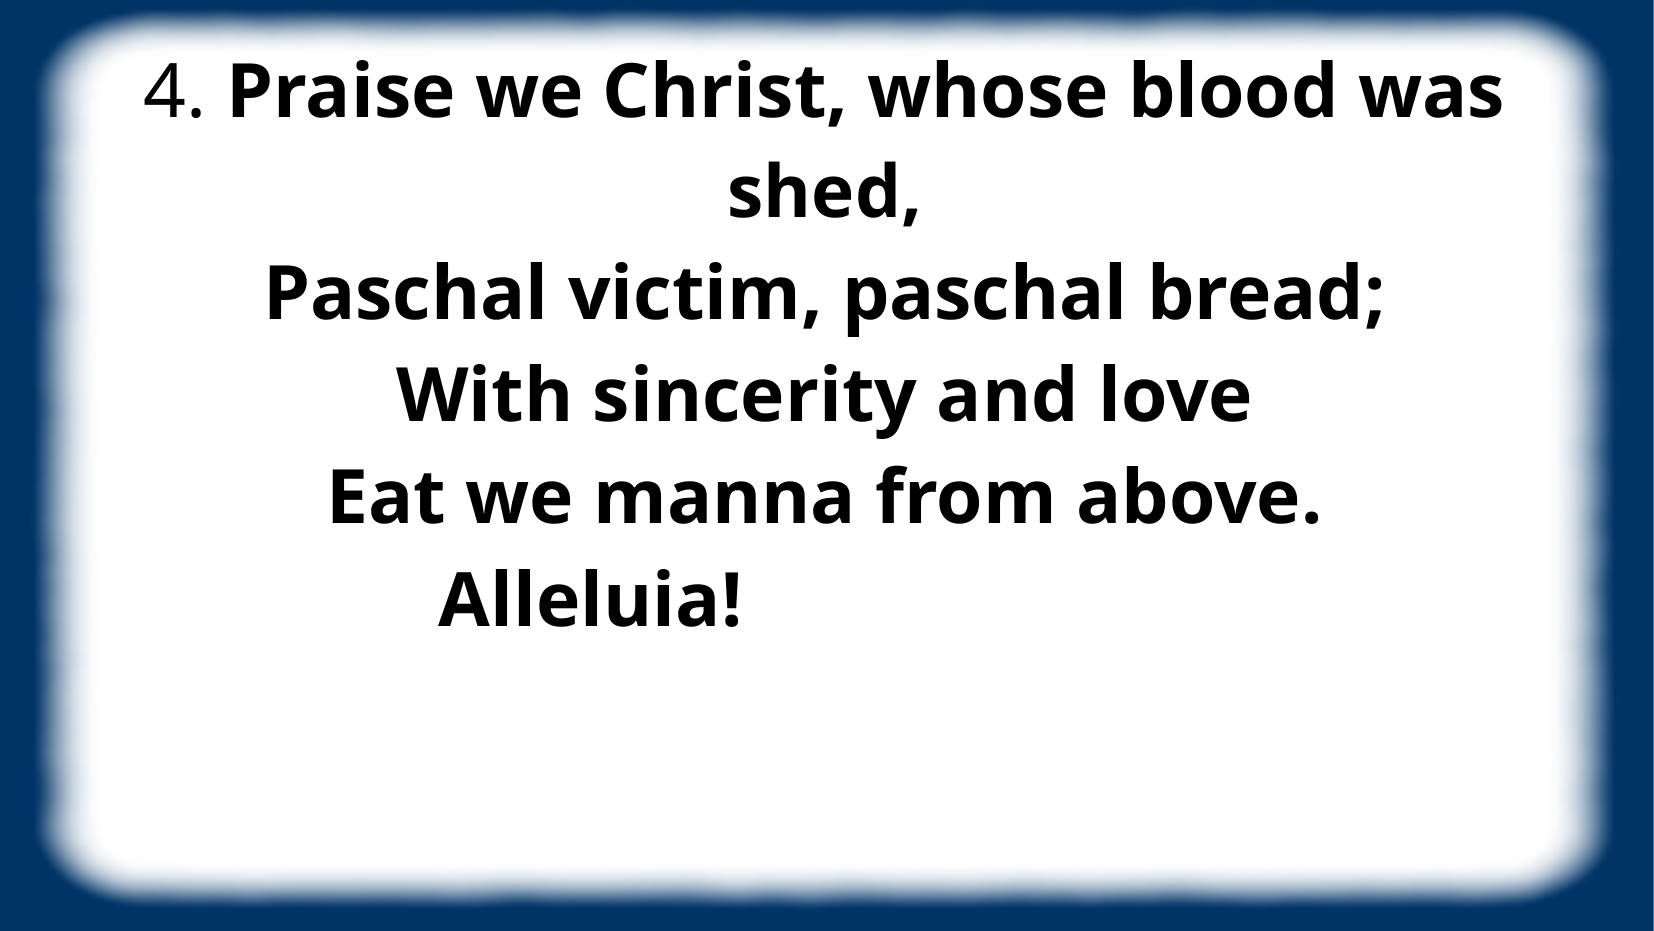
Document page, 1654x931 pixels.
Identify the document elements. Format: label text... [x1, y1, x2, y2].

text_box 4. Praise we Christ, whose blood was shed, Paschal victim, paschal bread; With sincerity and love Eat we manna from above. Alleluia! [75, 30, 1576, 641]
picture [0, 0, 1654, 931]
